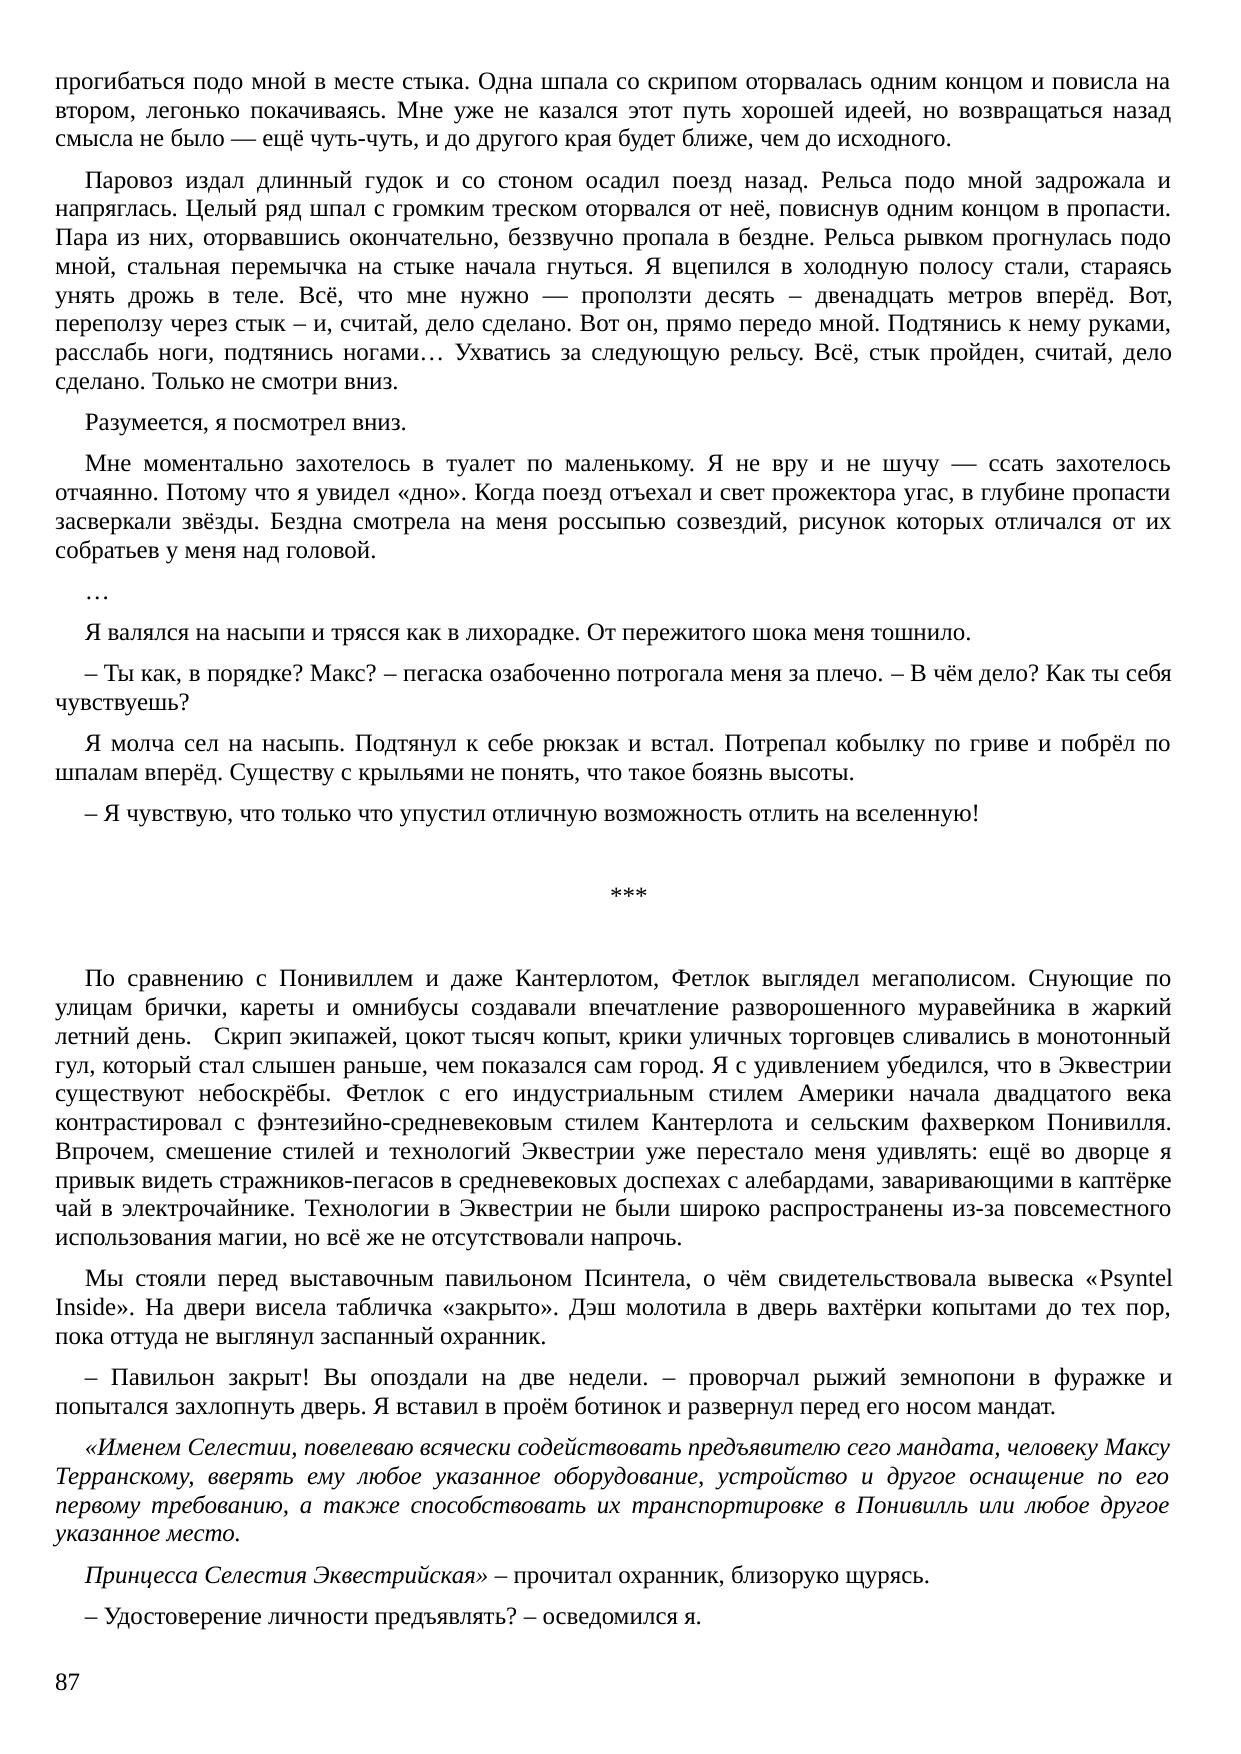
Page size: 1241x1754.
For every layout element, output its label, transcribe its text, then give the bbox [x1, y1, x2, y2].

text – Павильон закрыт! Вы опоздали на две недели. – проворчал рыжий земнопони в фуражке и попытался захлопнуть дверь. Я вставил в проём ботинок и развернул перед его носом мандат. [55, 1362, 1173, 1420]
text Мне моментально захотелось в туалет по маленькому. Я не вру и не шучу — ссать захотелось отчаянно. Потому что я увидел «дно». Когда поезд отъехал и свет прожектора угас, в глубине пропасти засверкали звёзды. Бездна смотрела на меня россыпью созвездий, рисунок которых отличался от их собратьев у меня над головой. [55, 448, 1173, 563]
text Мы стояли перед выставочным павильоном Псинтела, о чём свидетельствовала вывеска «Psyntel Inside». На двери висела табличка «закрыто». Дэш молотила в дверь вахтёрки копытами до тех пор, пока оттуда не выглянул заспанный охранник. [55, 1263, 1173, 1350]
text Я молча сел на насыпь. Подтянул к себе рюкзак и встал. Потрепал кобылку по гриве и побрёл по шпалам вперёд. Существу с крыльями не понять, что такое боязнь высоты. [55, 728, 1173, 786]
text Я валялся на насыпи и трясся как в лихорадке. От пережитого шока меня тошнило. [55, 617, 1173, 646]
text – Я чувствую, что только что упустил отличную возможность отлить на вселенную! [55, 798, 1173, 827]
text Разумеется, я посмотрел вниз. [55, 407, 1173, 436]
text прогибаться подо мной в месте стыка. Одна шпала со скрипом оторвалась одним концом и повисла на втором, легонько покачиваясь. Мне уже не казался этот путь хорошей идеей, но возвращаться назад смысла не было — ещё чуть-чуть, и до другого края будет ближе, чем до исходного. [55, 66, 1173, 152]
text – Удостоверение личности предъявлять? – осведомился я. [55, 1601, 1173, 1630]
text Паровоз издал длинный гудок и со стоном осадил поезд назад. Рельса подо мной задрожала и напряглась. Целый ряд шпал с громким треском оторвался от неё, повиснув одним концом в пропасти. Пара из них, оторвавшись окончательно, беззвучно пропала в бездне. Рельса рывком прогнулась подо мной, стальная перемычка на стыке начала гнуться. Я вцепился в холодную полосу стали, стараясь унять дрожь в теле. Всё, что мне нужно — проползти десять – двенадцать метров вперёд. Вот, переползу через стык – и, считай, дело сделано. Вот он, прямо передо мной. Подтянись к нему руками, расслабь ноги, подтянись ногами… Ухватись за следующую рельсу. Всё, стык пройден, считай, дело сделано. Только не смотри вниз. [55, 165, 1173, 395]
text *** [55, 881, 1173, 910]
text По сравнению с Понивиллем и даже Кантерлотом, Фетлок выглядел мегаполисом. Снующие по улицам брички, кареты и омнибусы создавали впечатление разворошенного муравейника в жаркий летний день. Скрип экипажей, цокот тысяч копыт, крики уличных торговцев сливались в монотонный гул, который стал слышен раньше, чем показался сам город. Я с удивлением убедился, что в Эквестрии существуют небоскрёбы. Фетлок с его индустриальным стилем Америки начала двадцатого века контрастировал с фэнтезийно-средневековым стилем Кантерлота и сельским фахверком Понивилля. Впрочем, смешение стилей и технологий Эквестрии уже перестало меня удивлять: ещё во дворце я привык видеть стражников-пегасов в средневековых доспехах с алебардами, заваривающими в каптёрке чай в электрочайнике. Технологии в Эквестрии не были широко распространены из-за повсеместного использования магии, но всё же не отсутствовали напрочь. [55, 963, 1173, 1251]
text … [55, 576, 1173, 605]
text «Именем Селестии, повелеваю всячески содействовать предъявителю сего мандата, человеку Максу Терранскому, вверять ему любое указанное оборудование, устройство и другое оснащение по его первому требованию, а также способствовать их транспортировке в Понивилль или любое другое указанное место. [55, 1432, 1173, 1547]
text Принцесса Селестия Эквестрийская» – прочитал охранник, близоруко щурясь. [55, 1560, 1173, 1588]
text – Ты как, в порядке? Макс? – пегаска озабоченно потрогала меня за плечо. – В чём дело? Как ты себя чувствуешь? [55, 658, 1173, 716]
